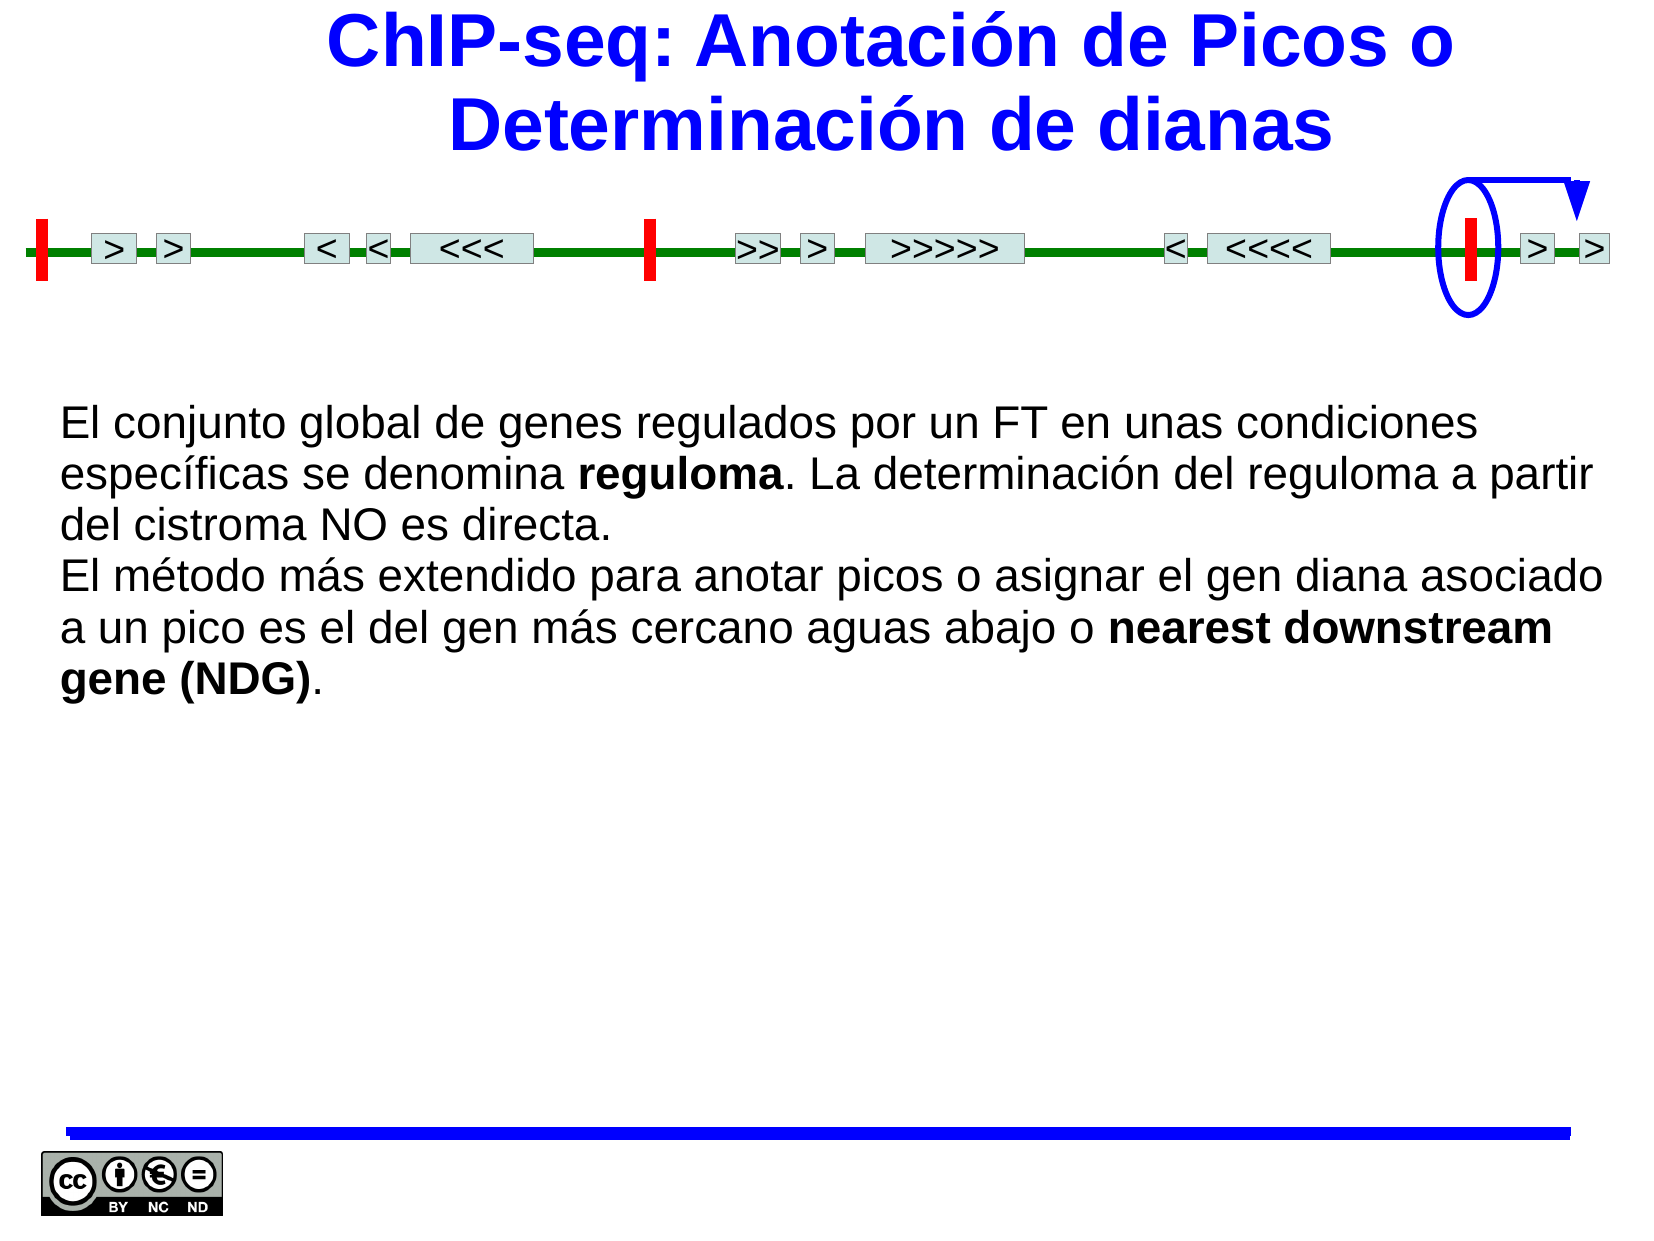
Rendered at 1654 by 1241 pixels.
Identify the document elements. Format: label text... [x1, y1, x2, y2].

title ChIP-seq: Anotación de Picos o Determinación de dianas [147, 0, 1636, 186]
text_box <<<< [1207, 233, 1331, 264]
text_box >>>>> [865, 233, 1025, 264]
text_box < [1164, 233, 1188, 264]
text_box < [304, 233, 350, 264]
text_box > [156, 233, 191, 264]
text_box <<< [410, 233, 534, 264]
text_box > [1579, 233, 1610, 264]
text_box < [366, 233, 391, 264]
text_box El conjunto global de genes regulados por un FT en unas condiciones específicas se denomina reguloma. La determinación del reguloma a partir del cistroma NO es directa. El método más extendido para anotar picos o asignar el gen diana asociado a un pico es el del gen más cercano aguas abajo o nearest downstream gene (NDG). [45, 389, 1621, 712]
text_box [1438, 186, 1499, 316]
text_box > [800, 233, 835, 264]
text_box >> [735, 233, 781, 264]
picture [41, 1151, 223, 1216]
text_box > [1520, 233, 1555, 264]
text_box > [91, 233, 137, 264]
